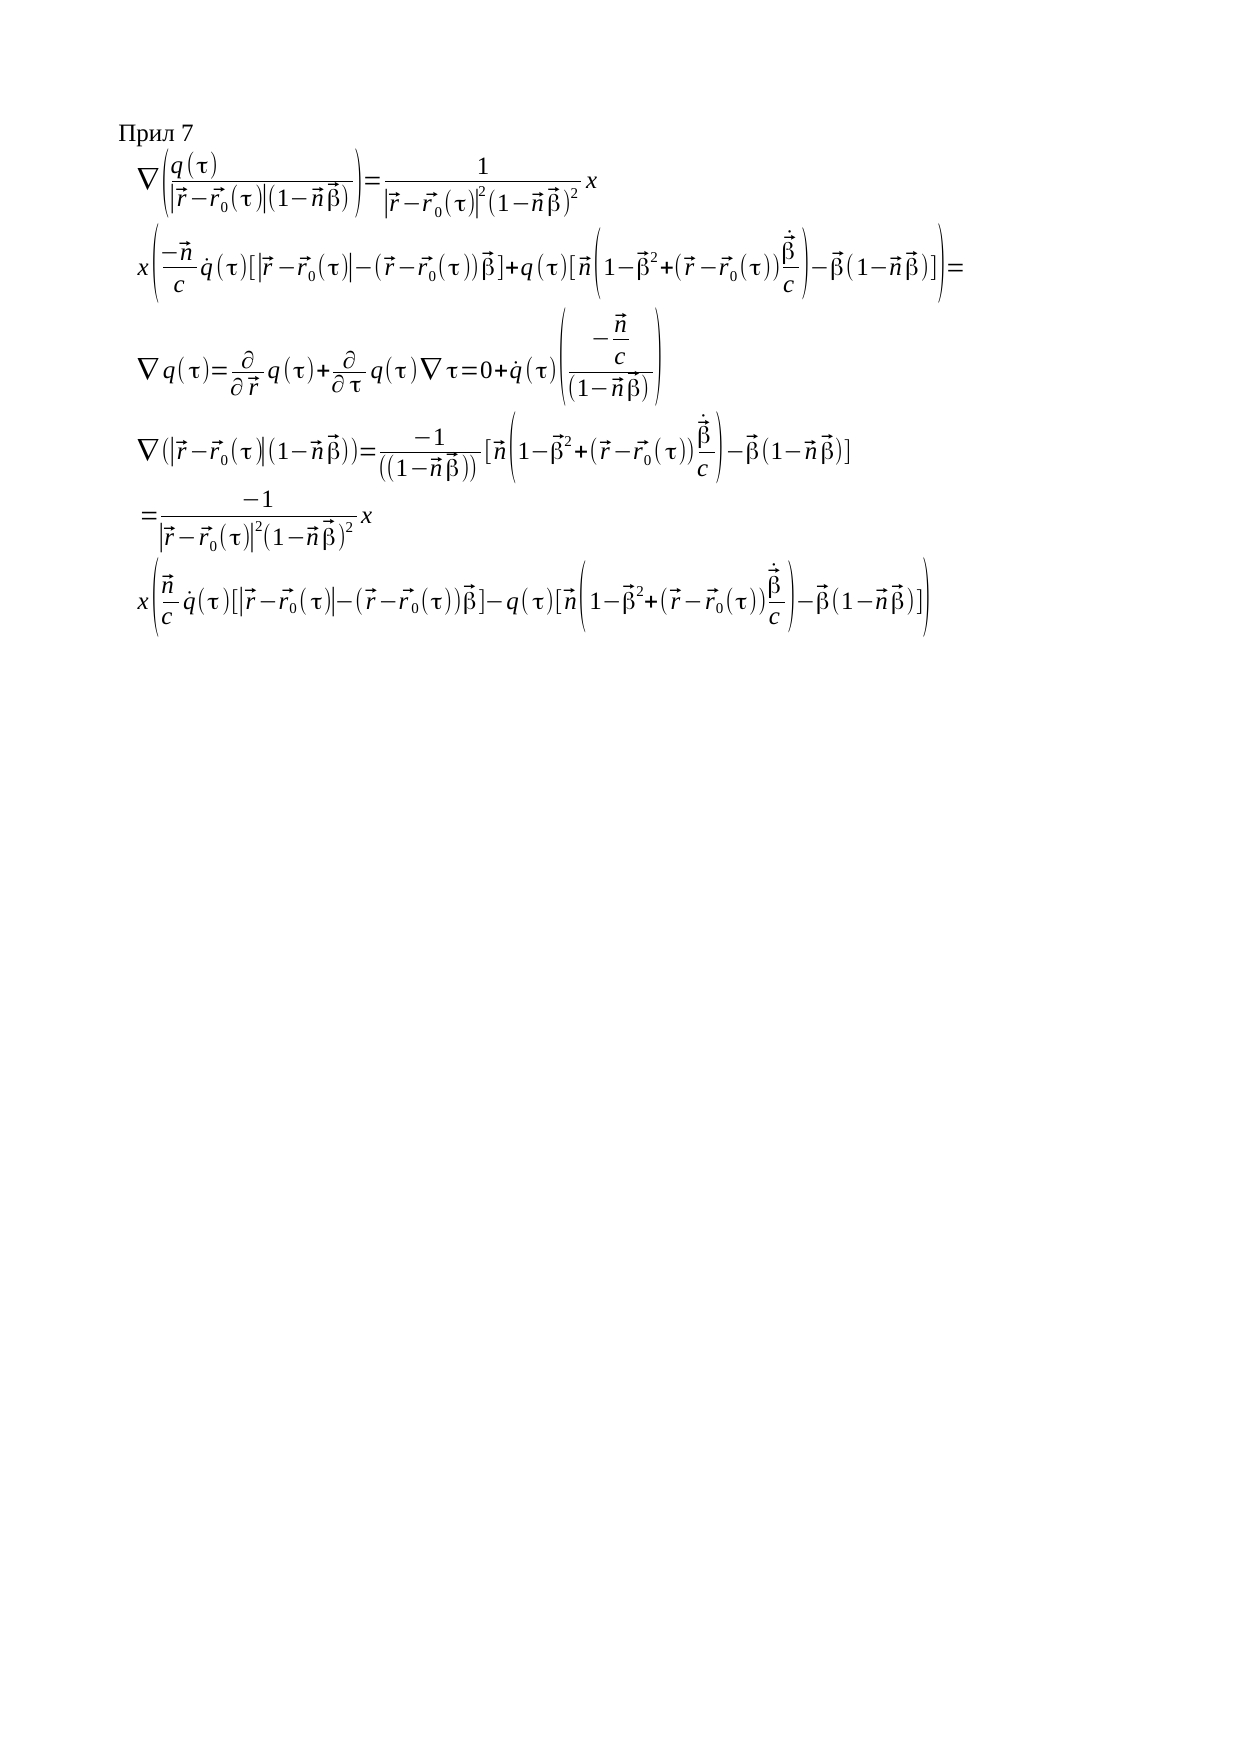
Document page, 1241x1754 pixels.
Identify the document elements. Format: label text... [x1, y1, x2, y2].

text Прил 7 [118, 118, 1122, 147]
